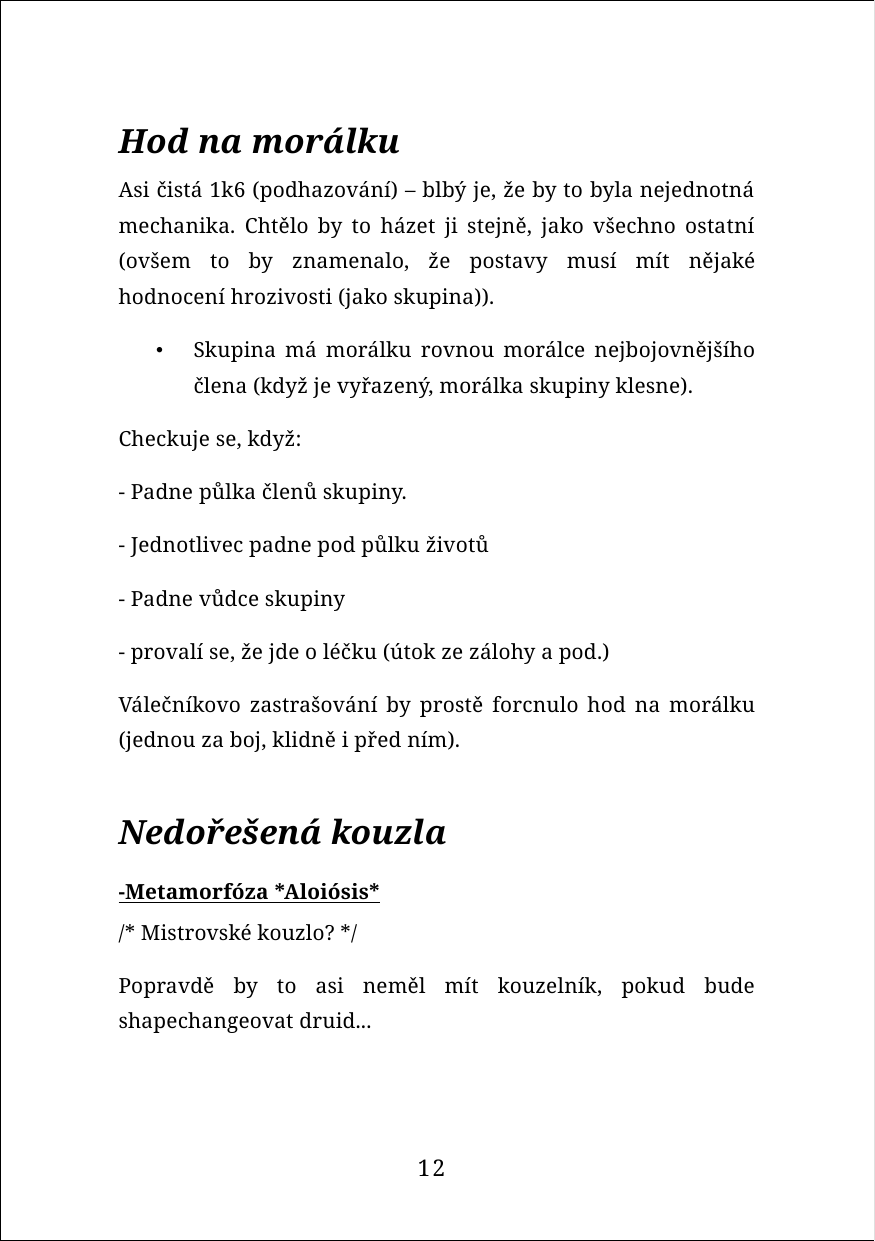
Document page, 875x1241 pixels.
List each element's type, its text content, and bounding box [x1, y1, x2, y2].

text Asi čistá 1k6 (podhazování) – blbý je, že by to byla nejednotná mechanika. Chtělo by to házet ji stejně, jako všechno ostatní (ovšem to by znamenalo, že postavy musí mít nějaké hodnocení hrozivosti (jako skupina)). [118, 175, 756, 310]
text - provalí se, že jde o léčku (útok ze zálohy a pod.) [118, 637, 756, 665]
subtitle Nedořešená kouzla [118, 808, 756, 854]
text Popravdě by to asi neměl mít kouzelník, pokud bude shapechangeovat druid... [118, 971, 756, 1035]
text - Padne vůdce skupiny [118, 584, 756, 612]
subtitle -Metamorfóza *Aloiósis* [118, 877, 756, 906]
text - Padne půlka členů skupiny. [118, 477, 756, 506]
text Checkuje se, když: [118, 424, 756, 452]
text Válečníkovo zastrašování by prostě forcnulo hod na morálku (jednou za boj, klidně i před ním). [118, 690, 756, 754]
text /* Mistrovské kouzlo? */ [118, 918, 756, 946]
text - Jednotlivec padne pod půlku životů [118, 530, 756, 559]
list Skupina má morálku rovnou morálce nejbojovnějšího člena (když je vyřazený, morálka skupiny klesne). [156, 335, 756, 399]
subtitle Hod na morálku [118, 118, 756, 164]
